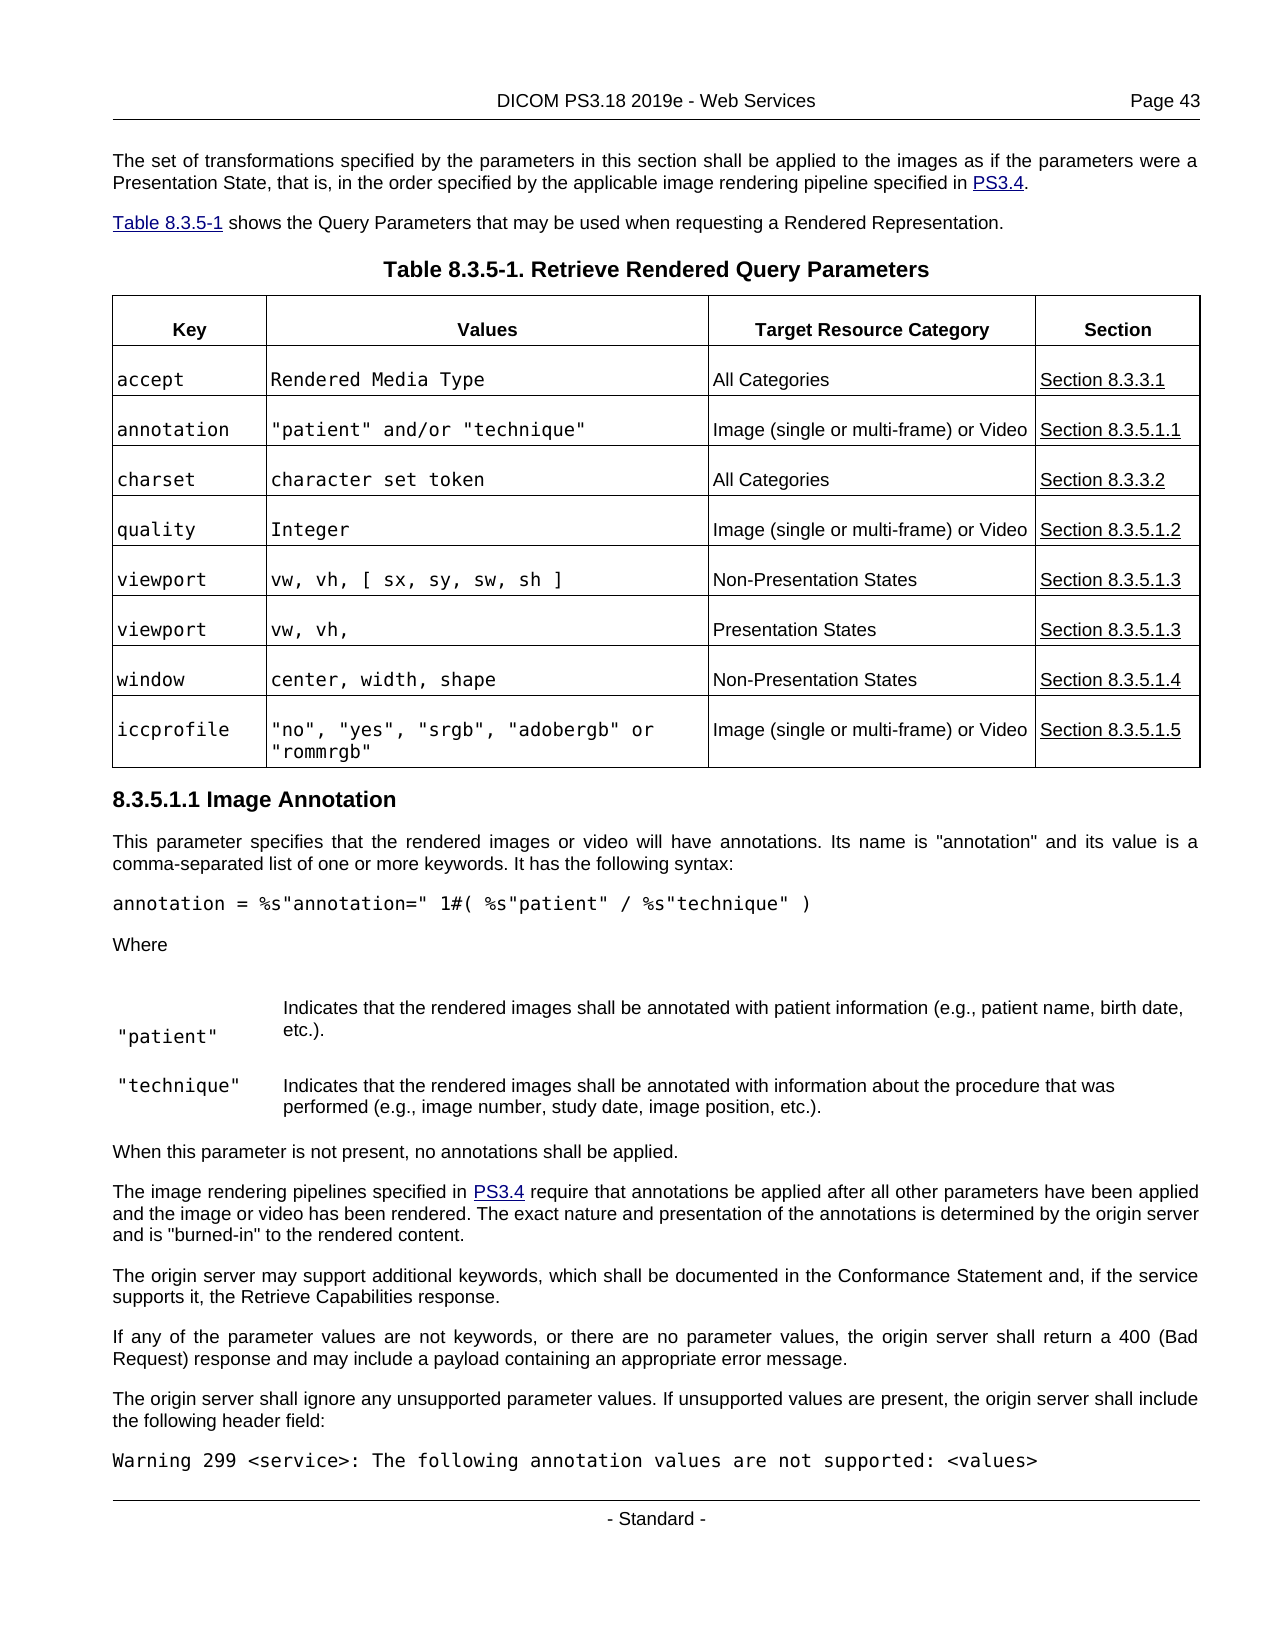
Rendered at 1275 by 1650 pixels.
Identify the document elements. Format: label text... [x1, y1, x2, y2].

table_cell Non-Presentation States [709, 546, 1035, 595]
table_cell Image (single or multi-frame) or Video [709, 396, 1035, 445]
text Where [112, 934, 1200, 955]
table_cell iccprofile [113, 696, 266, 767]
table_cell annotation [113, 396, 266, 445]
text When this parameter is not present, no annotations shall be applied. [112, 1141, 1200, 1162]
table_cell Section 8.3.5.1.3 [1036, 546, 1199, 595]
text annotation = %s"annotation=" 1#( %s"patient" / %s"technique" ) [112, 893, 1200, 915]
table_cell quality [113, 496, 266, 545]
text 8.3.5.1.1 Image Annotation [112, 787, 1200, 812]
text If any of the parameter values are not keywords, or there are no parameter values, the origin server shall return a 400 (Bad Request) response and may include a payload containing an appropriate error message. [112, 1326, 1200, 1369]
table_cell Indicates that the rendered images shall be annotated with information about the procedure that was performed (e.g., image number, study date, image position, etc.). [279, 1052, 1200, 1122]
table_cell viewport [113, 596, 266, 645]
text This parameter specifies that the rendered images or video will have annotations. Its name is "annotation" and its value is a comma-separated list of one or more keywords. It has the following syntax: [112, 831, 1200, 874]
table_cell All Categories [709, 446, 1035, 495]
table_cell Non-Presentation States [709, 646, 1035, 695]
table_cell character set token [267, 446, 708, 495]
table_cell Presentation States [709, 596, 1035, 645]
table_cell Integer [267, 496, 708, 545]
table_header Values [267, 296, 708, 345]
table_header Target Resource Category [709, 296, 1035, 345]
table_cell Section 8.3.5.1.4 [1036, 646, 1199, 695]
table_cell accept [113, 346, 266, 395]
table_cell viewport [113, 546, 266, 595]
table_header Indicates that the rendered images shall be annotated with patient information (e.g., patient name, birth date, etc.). [279, 974, 1200, 1052]
text Table 8.3.5-1. Retrieve Rendered Query Parameters [112, 256, 1200, 282]
table_cell charset [113, 446, 266, 495]
table_cell Section 8.3.5.1.1 [1036, 396, 1199, 445]
table_cell Section 8.3.3.1 [1036, 346, 1199, 395]
text The image rendering pipelines specified in PS3.4 require that annotations be applied after all other parameters have been applied and the image or video has been rendered. The exact nature and presentation of the annotations is determined by the origin server and is "burned-in" to the rendered content. [112, 1181, 1200, 1246]
table_cell All Categories [709, 346, 1035, 395]
table_cell "no", "yes", "srgb", "adobergb" or "rommrgb" [267, 696, 708, 767]
table_cell vw, vh, [267, 596, 708, 645]
text The origin server shall ignore any unsupported parameter values. If unsupported values are present, the origin server shall include the following header field: [112, 1388, 1200, 1431]
table_cell window [113, 646, 266, 695]
text The origin server may support additional keywords, which shall be documented in the Conformance Statement and, if the service supports it, the Retrieve Capabilities response. [112, 1264, 1200, 1308]
table_cell center, width, shape [267, 646, 708, 695]
table_cell Section 8.3.5.1.2 [1036, 496, 1199, 545]
table_cell Section 8.3.5.1.3 [1036, 596, 1199, 645]
table_cell "technique" [113, 1052, 279, 1122]
table_cell Section 8.3.5.1.5 [1036, 696, 1199, 767]
table_cell "patient" and/or "technique" [267, 396, 708, 445]
table_header Section [1036, 296, 1199, 345]
table_cell vw, vh, [ sx, sy, sw, sh ] [267, 546, 708, 595]
table_header "patient" [113, 974, 279, 1052]
text The set of transformations specified by the parameters in this section shall be applied to the images as if the parameters were a Presentation State, that is, in the order specified by the applicable image rendering pipeline specified in PS3.4. [112, 150, 1200, 193]
table_cell Image (single or multi-frame) or Video [709, 496, 1035, 545]
text Table 8.3.5-1 shows the Query Parameters that may be used when requesting a Rendered Representation. [112, 212, 1200, 233]
table_cell Section 8.3.3.2 [1036, 446, 1199, 495]
table_cell Rendered Media Type [267, 346, 708, 395]
table_header Key [113, 296, 266, 345]
text Warning 299 <service>: The following annotation values are not supported: <values> [112, 1450, 1200, 1472]
table_cell Image (single or multi-frame) or Video [709, 696, 1035, 767]
